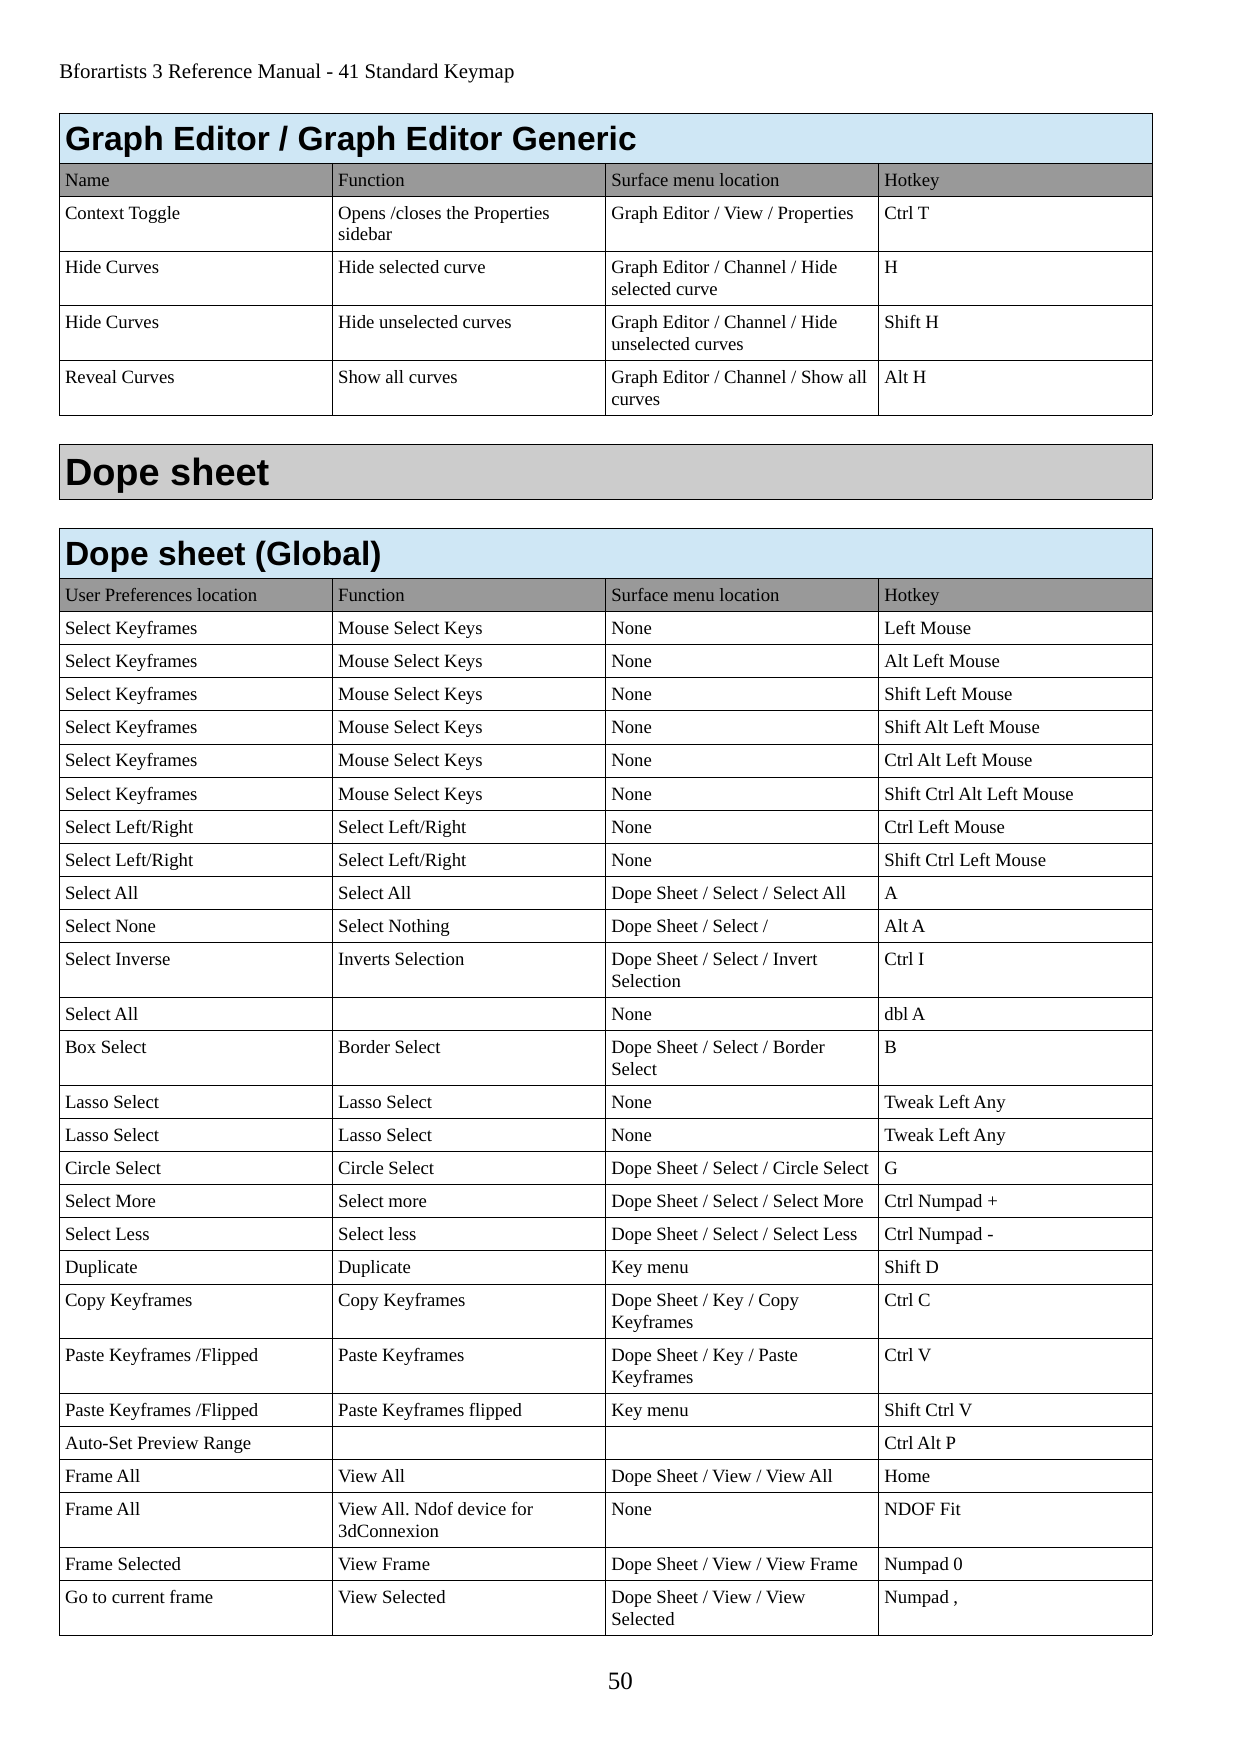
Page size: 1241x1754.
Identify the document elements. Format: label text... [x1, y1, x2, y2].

table_cell Lasso Select [333, 1119, 605, 1151]
table_cell Select Left/Right [333, 811, 605, 843]
table_cell Select Keyframes [60, 711, 332, 743]
table_cell Ctrl V [879, 1339, 1152, 1393]
table_cell B [879, 1031, 1152, 1085]
table_cell Copy Keyframes [60, 1285, 332, 1338]
table_cell Select Left/Right [60, 844, 332, 876]
table_cell Function [333, 164, 605, 196]
table_cell Dope Sheet / Select / Select More [606, 1185, 878, 1217]
table_cell Home [879, 1460, 1152, 1492]
table_cell Select less [333, 1218, 605, 1250]
table_cell None [606, 1086, 878, 1118]
table_cell Hotkey [879, 164, 1152, 196]
table_cell Mouse Select Keys [333, 745, 605, 777]
table_cell Ctrl Left Mouse [879, 811, 1152, 843]
table_cell None [606, 1493, 878, 1547]
table_cell Surface menu location [606, 164, 878, 196]
table_cell Function [333, 579, 605, 611]
table_cell Dope Sheet / Select / [606, 910, 878, 942]
table_cell Ctrl C [879, 1285, 1152, 1338]
table_cell Key menu [606, 1251, 878, 1283]
table_cell Lasso Select [333, 1086, 605, 1118]
table_cell Dope Sheet / View / View Selected [606, 1581, 878, 1635]
table_cell View Frame [333, 1548, 605, 1580]
table_cell NDOF Fit [879, 1493, 1152, 1547]
table_cell Shift Alt Left Mouse [879, 711, 1152, 743]
table_header Graph Editor / Graph Editor Generic [60, 114, 1152, 163]
table_cell Copy Keyframes [333, 1285, 605, 1338]
table_cell Graph Editor / Channel / Hide unselected curves [606, 306, 878, 360]
table_cell Lasso Select [60, 1119, 332, 1151]
table_cell Context Toggle [60, 197, 332, 251]
table_cell None [606, 1119, 878, 1151]
table_cell Surface menu location [606, 579, 878, 611]
table_cell Dope Sheet / Select / Select All [606, 877, 878, 909]
table_cell Ctrl Numpad - [879, 1218, 1152, 1250]
table_cell Tweak Left Any [879, 1086, 1152, 1118]
table_cell Select Left/Right [333, 844, 605, 876]
table_cell Alt A [879, 910, 1152, 942]
table_cell Graph Editor / View / Properties [606, 197, 878, 251]
table_cell Go to current frame [60, 1581, 332, 1635]
table_cell Mouse Select Keys [333, 612, 605, 644]
table_cell Border Select [333, 1031, 605, 1085]
table_cell Tweak Left Any [879, 1119, 1152, 1151]
table_cell Select None [60, 910, 332, 942]
table_cell Select Keyframes [60, 678, 332, 710]
table_cell [333, 998, 605, 1030]
table_cell Mouse Select Keys [333, 678, 605, 710]
table_cell Duplicate [333, 1251, 605, 1283]
table_cell Select Keyframes [60, 612, 332, 644]
table_cell None [606, 844, 878, 876]
table_cell Hide Curves [60, 306, 332, 360]
table_cell Dope Sheet / Select / Circle Select [606, 1152, 878, 1184]
table_cell User Preferences location [60, 579, 332, 611]
table_cell Ctrl Alt P [879, 1427, 1152, 1459]
table_cell Dope Sheet / Key / Paste Keyframes [606, 1339, 878, 1393]
table_cell Left Mouse [879, 612, 1152, 644]
table_cell Select Keyframes [60, 778, 332, 810]
table_cell Shift D [879, 1251, 1152, 1283]
table_cell Select More [60, 1185, 332, 1217]
table_cell None [606, 745, 878, 777]
table_cell Hide selected curve [333, 252, 605, 305]
table_cell Frame All [60, 1460, 332, 1492]
table_cell Ctrl I [879, 943, 1152, 997]
table_cell Dope Sheet / View / View All [606, 1460, 878, 1492]
table_cell Select Nothing [333, 910, 605, 942]
table_cell None [606, 811, 878, 843]
table_cell Hide unselected curves [333, 306, 605, 360]
table_cell None [606, 678, 878, 710]
table_cell Paste Keyframes /Flipped [60, 1394, 332, 1426]
table_cell H [879, 252, 1152, 305]
table_cell Ctrl T [879, 197, 1152, 251]
table_cell None [606, 778, 878, 810]
table_cell Select Keyframes [60, 745, 332, 777]
table_cell None [606, 612, 878, 644]
table_cell Select Inverse [60, 943, 332, 997]
table_cell Box Select [60, 1031, 332, 1085]
table_cell Shift Ctrl Left Mouse [879, 844, 1152, 876]
table_cell Dope Sheet / Select / Border Select [606, 1031, 878, 1085]
table_cell View All [333, 1460, 605, 1492]
table_cell Key menu [606, 1394, 878, 1426]
table_cell Dope Sheet / View / View Frame [606, 1548, 878, 1580]
table_cell dbl A [879, 998, 1152, 1030]
table_cell Select All [333, 877, 605, 909]
table_cell Mouse Select Keys [333, 778, 605, 810]
table_cell Paste Keyframes /Flipped [60, 1339, 332, 1393]
table_cell Paste Keyframes [333, 1339, 605, 1393]
table_cell Select Less [60, 1218, 332, 1250]
table_cell Numpad 0 [879, 1548, 1152, 1580]
table_cell Alt H [879, 361, 1152, 415]
table_cell Ctrl Alt Left Mouse [879, 745, 1152, 777]
table_cell Mouse Select Keys [333, 645, 605, 677]
table_cell Ctrl Numpad + [879, 1185, 1152, 1217]
table_cell Hide Curves [60, 252, 332, 305]
table_cell Opens /closes the Properties sidebar [333, 197, 605, 251]
table_cell Select Left/Right [60, 811, 332, 843]
table_cell Select Keyframes [60, 645, 332, 677]
table_cell Shift Ctrl V [879, 1394, 1152, 1426]
table_cell Numpad , [879, 1581, 1152, 1635]
table_header Dope sheet [60, 445, 1152, 499]
table_cell [333, 1427, 605, 1459]
table_cell Frame All [60, 1493, 332, 1547]
table_cell Dope Sheet / Key / Copy Keyframes [606, 1285, 878, 1338]
table_cell Duplicate [60, 1251, 332, 1283]
table_cell View Selected [333, 1581, 605, 1635]
table_cell Circle Select [333, 1152, 605, 1184]
table_cell View All. Ndof device for 3dConnexion [333, 1493, 605, 1547]
table_cell None [606, 711, 878, 743]
table_cell Select All [60, 998, 332, 1030]
table_cell Auto-Set Preview Range [60, 1427, 332, 1459]
table_cell Shift H [879, 306, 1152, 360]
table_cell [606, 1427, 878, 1459]
table_cell Shift Left Mouse [879, 678, 1152, 710]
table_cell Inverts Selection [333, 943, 605, 997]
table_cell Select All [60, 877, 332, 909]
table_cell Dope Sheet / Select / Invert Selection [606, 943, 878, 997]
table_cell Lasso Select [60, 1086, 332, 1118]
table_cell G [879, 1152, 1152, 1184]
table_cell Reveal Curves [60, 361, 332, 415]
table_cell Paste Keyframes flipped [333, 1394, 605, 1426]
table_cell None [606, 998, 878, 1030]
table_cell Mouse Select Keys [333, 711, 605, 743]
table_cell Show all curves [333, 361, 605, 415]
table_cell Alt Left Mouse [879, 645, 1152, 677]
table_cell Shift Ctrl Alt Left Mouse [879, 778, 1152, 810]
table_cell Graph Editor / Channel / Show all curves [606, 361, 878, 415]
table_cell Hotkey [879, 579, 1152, 611]
table_header Dope sheet (Global) [60, 529, 1152, 578]
table_cell Graph Editor / Channel / Hide selected curve [606, 252, 878, 305]
table_cell Select more [333, 1185, 605, 1217]
table_cell None [606, 645, 878, 677]
table_cell Circle Select [60, 1152, 332, 1184]
table_cell Frame Selected [60, 1548, 332, 1580]
table_cell Name [60, 164, 332, 196]
table_cell Dope Sheet / Select / Select Less [606, 1218, 878, 1250]
table_cell A [879, 877, 1152, 909]
